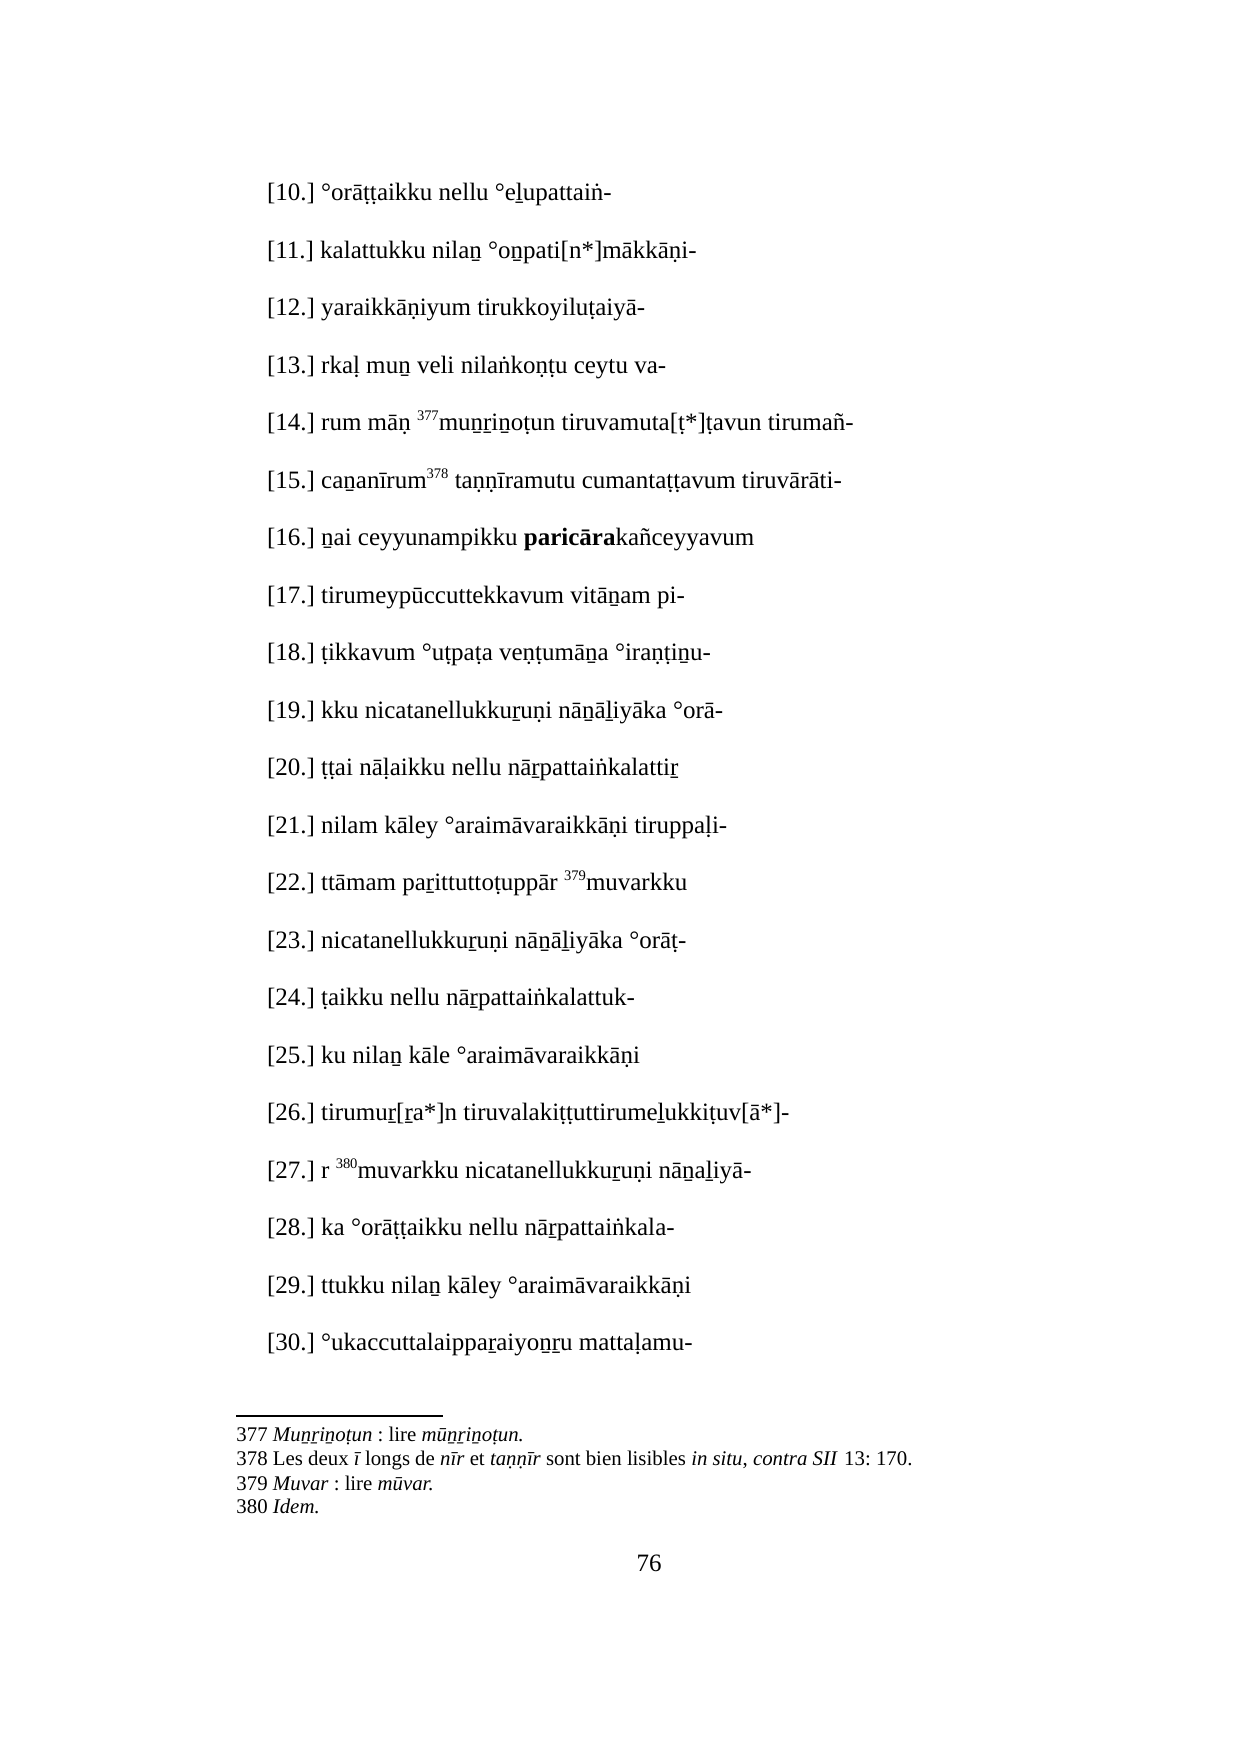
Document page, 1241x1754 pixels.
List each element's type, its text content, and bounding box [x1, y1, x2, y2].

text [22.] ttāmam paṟittuttoṭuppār muvarkku [267, 867, 1061, 896]
text [14.] rum māṇ muṉṟiṉoṭun tiruvamuta[ṭ*]ṭavun tirumañ- [267, 407, 1061, 436]
text [17.] tirumeypūccuttekkavum vitāṉam pi- [267, 580, 1061, 608]
text [26.] tirumuṟ[ṟa*]n tiruvalakiṭṭuttirumeḻukkiṭuv[ā*]- [267, 1097, 1061, 1126]
text Muṉṟiṉoṭun : lire mūṉṟiṉoṭun. [236, 1422, 1061, 1446]
text [16.] ṉai ceyyunampikku paricārakañceyyavum [267, 522, 1061, 551]
text [21.] nilam kāley °araimāvaraikkāṇi tiruppaḷi- [267, 810, 1061, 838]
text [18.] ṭikkavum °uṭpaṭa veṇṭumāṉa °iraṇṭiṉu- [267, 637, 1061, 666]
text [11.] kalattukku nilaṉ °oṉpati[n*]mākkāṇi- [267, 235, 1061, 263]
text [13.] rkaḷ muṉ veli nilaṅkoṇṭu ceytu va- [267, 350, 1061, 378]
text [30.] °ukaccuttalaippaṟaiyoṉṟu mattaḷamu- [267, 1327, 1061, 1356]
text [19.] kku nicatanellukkuṟuṇi nāṉāḻiyāka °orā- [267, 695, 1061, 723]
text [23.] nicatanellukkuṟuṇi nāṉāḻiyāka °orāṭ- [267, 925, 1061, 953]
text [20.] ṭṭai nāḷaikku nellu nāṟpattaiṅkalattiṟ [267, 752, 1061, 781]
text [25.] ku nilaṉ kāle °araimāvaraikkāṇi [267, 1040, 1061, 1068]
text Idem. [236, 1494, 1061, 1518]
text [27.] r muvarkku nicatanellukkuṟuṇi nāṉaḻiyā- [267, 1155, 1061, 1183]
text [15.] caṉanīrum taṇṇīramutu cumantaṭṭavum tiruvārāti- [267, 465, 1061, 493]
text [10.] °orāṭṭaikku nellu °eḻupattaiṅ- [267, 177, 1061, 206]
text [24.] ṭaikku nellu nāṟpattaiṅkalattuk- [267, 982, 1061, 1011]
text Les deux ī longs de nīr et taṇṇīr sont bien lisibles in situ, contra SII 13: 170. [236, 1446, 1061, 1470]
text Muvar : lire mūvar. [236, 1470, 1061, 1494]
text [29.] ttukku nilaṉ kāley °araimāvaraikkāṇi [267, 1270, 1061, 1298]
text [28.] ka °orāṭṭaikku nellu nāṟpattaiṅkala- [267, 1212, 1061, 1241]
text [12.] yaraikkāṇiyum tirukkoyiluṭaiyā- [267, 292, 1061, 321]
